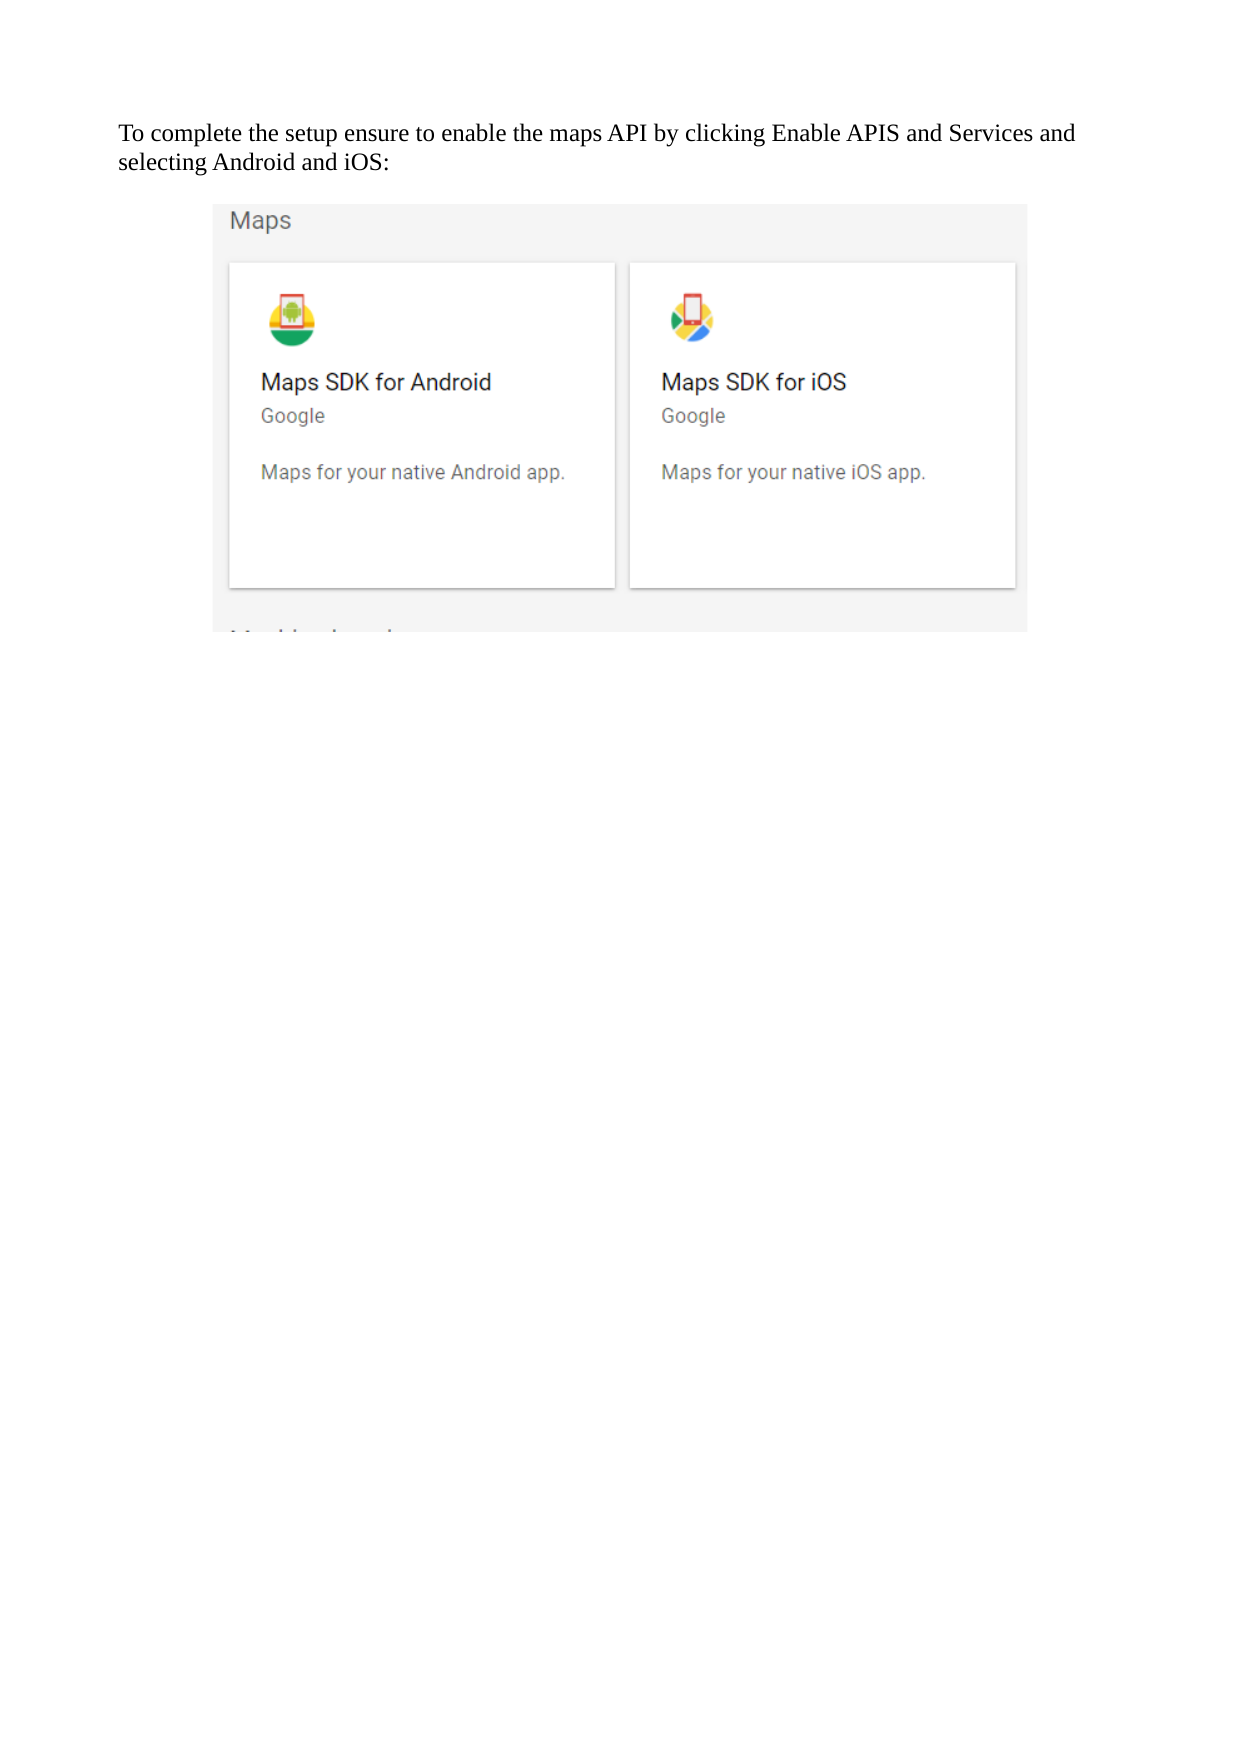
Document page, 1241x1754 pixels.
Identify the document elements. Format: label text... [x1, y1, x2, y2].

text To complete the setup ensure to enable the maps API by clicking Enable APIS and Services and selecting Android and iOS: [118, 118, 1122, 176]
picture [212, 204, 1028, 632]
